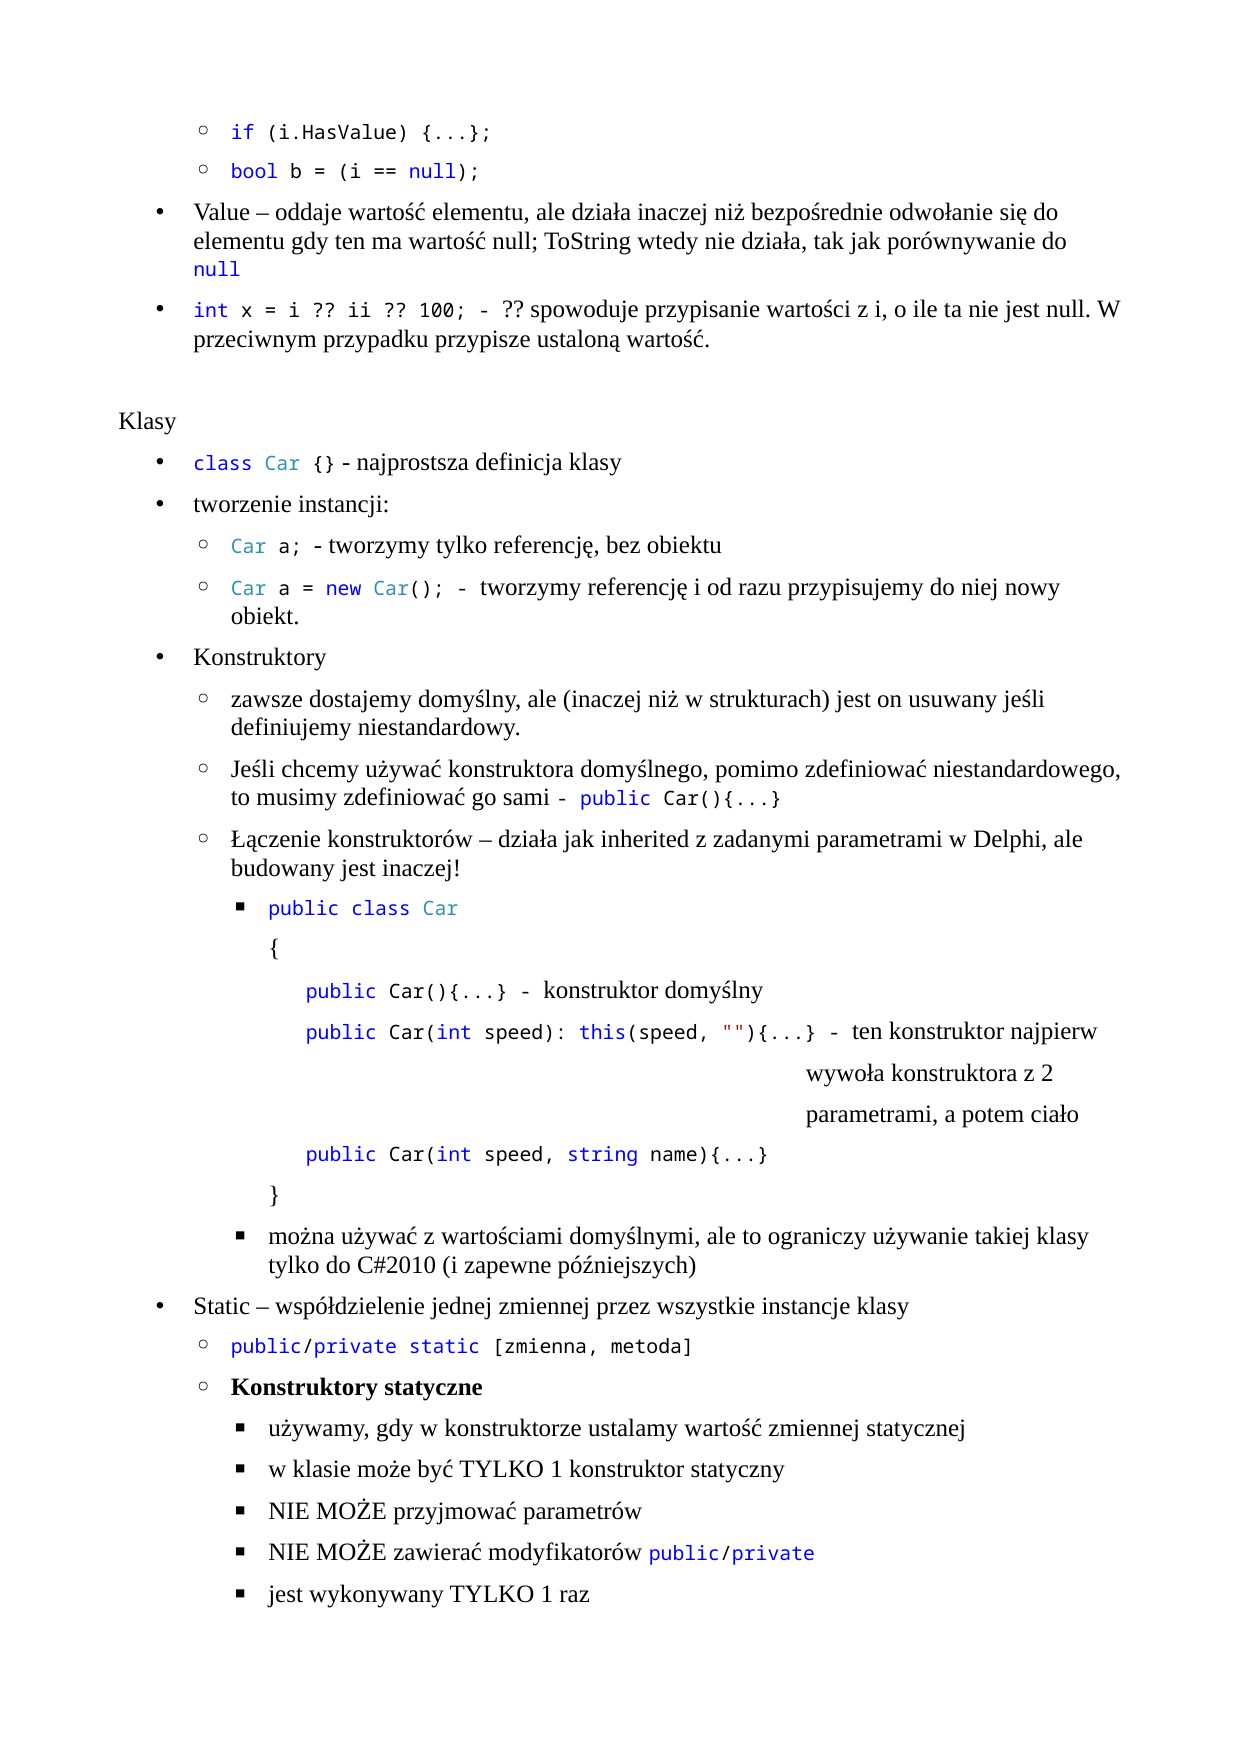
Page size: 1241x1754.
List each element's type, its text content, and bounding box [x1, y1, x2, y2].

list parametrami, a potem ciało [768, 1099, 1122, 1128]
list public Car(int speed, string name){...} [268, 1141, 1122, 1168]
list NIE MOŻE zawierać modyfikatorów public/private [231, 1537, 1122, 1566]
list public Car(int speed): this(speed, ""){...} - ten konstruktor najpierw [268, 1016, 1122, 1046]
list w klasie może być TYLKO 1 konstruktor statyczny [231, 1454, 1122, 1483]
list { [231, 933, 1122, 962]
list Static – współdzielenie jednej zmiennej przez wszystkie instancje klasy [156, 1291, 1122, 1320]
list bool b = (i == null); [193, 158, 1122, 184]
list int x = i ?? ii ?? 100; - ?? spowoduje przypisanie wartości z i, o ile ta nie jest null. W przeciwnym przypadku przypisze ustaloną wartość. [156, 294, 1122, 352]
list public class Car [231, 894, 1122, 921]
list Konstruktory statyczne [193, 1372, 1122, 1401]
list Car a = new Car(); - tworzymy referencję i od razu przypisujemy do niej nowy obiekt. [193, 572, 1122, 630]
list Konstruktory [156, 642, 1122, 671]
list Łączenie konstruktorów – działa jak inherited z zadanymi parametrami w Delphi, ale budowany jest inaczej! [193, 824, 1122, 882]
list można używać z wartościami domyślnymi, ale to ograniczy używanie takiej klasy tylko do C#2010 (i zapewne późniejszych) [231, 1221, 1122, 1279]
list public/private static [zmienna, metoda] [193, 1333, 1122, 1359]
list jest wykonywany TYLKO 1 raz [231, 1579, 1122, 1607]
list wywoła konstruktora z 2 [768, 1058, 1122, 1087]
list Jeśli chcemy używać konstruktora domyślnego, pomimo zdefiniować niestandardowego, to musimy zdefiniować go sami - public Car(){...} [193, 754, 1122, 812]
text Klasy [118, 406, 1122, 435]
list NIE MOŻE przyjmować parametrów [231, 1496, 1122, 1524]
list zawsze dostajemy domyślny, ale (inaczej niż w strukturach) jest on usuwany jeśli definiujemy niestandardowy. [193, 684, 1122, 741]
list używamy, gdy w konstruktorze ustalamy wartość zmiennej statycznej [231, 1413, 1122, 1442]
list Car a; - tworzymy tylko referencję, bez obiektu [193, 530, 1122, 559]
list if (i.HasValue) {...}; [193, 118, 1122, 145]
list class Car {} - najprostsza definicja klasy [156, 447, 1122, 477]
list Value – oddaje wartość elementu, ale działa inaczej niż bezpośrednie odwołanie się do elementu gdy ten ma wartość null; ToString wtedy nie działa, tak jak porównywanie do null [156, 197, 1122, 282]
list tworzenie instancji: [156, 489, 1122, 518]
list } [231, 1180, 1122, 1209]
list public Car(){...} - konstruktor domyślny [268, 975, 1122, 1004]
